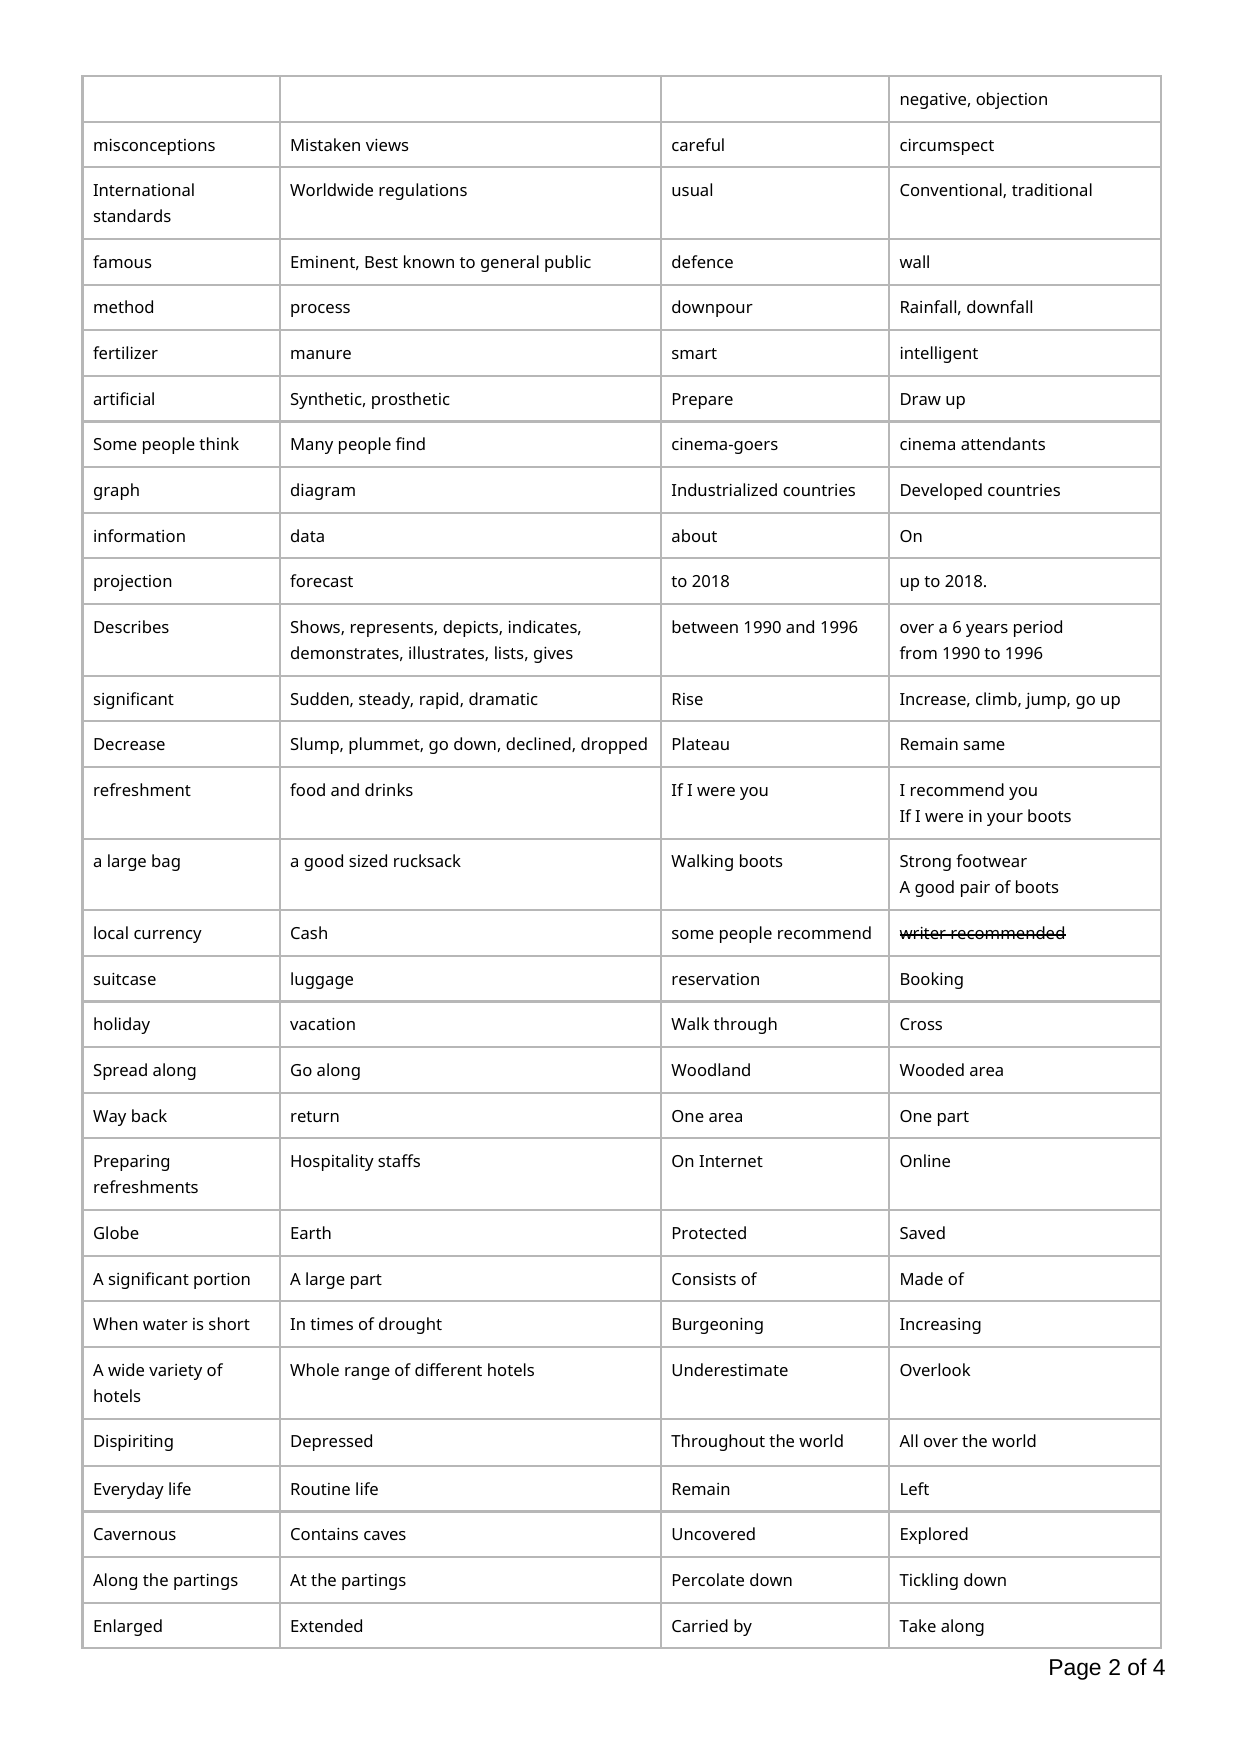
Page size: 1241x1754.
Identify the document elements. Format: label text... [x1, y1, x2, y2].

table_cell cinema-goers [662, 423, 888, 466]
table_cell Extended [281, 1604, 660, 1647]
table_cell about [662, 514, 888, 557]
table_cell Saved [890, 1211, 1160, 1254]
table_cell information [84, 514, 279, 557]
table_cell Cavernous [84, 1513, 279, 1556]
table_cell Describes [84, 605, 279, 674]
table_cell [662, 77, 888, 121]
table_cell wall [890, 240, 1160, 283]
table_cell careful [662, 123, 888, 166]
table_cell Increase, climb, jump, go up [890, 677, 1160, 720]
table_cell Throughout the world [662, 1420, 888, 1465]
table_cell Overlook [890, 1348, 1160, 1417]
table_cell One area [662, 1094, 888, 1137]
table_cell Slump, plummet, go down, declined, dropped [281, 722, 660, 766]
table_cell Conventional, traditional [890, 168, 1160, 238]
table_cell smart [662, 331, 888, 375]
table_cell Online [890, 1139, 1160, 1209]
table_cell Woodland [662, 1048, 888, 1092]
table_cell Take along [890, 1604, 1160, 1647]
table_cell food and drinks [281, 768, 660, 837]
table_cell return [281, 1094, 660, 1137]
table_cell Rise [662, 677, 888, 720]
table_cell intelligent [890, 331, 1160, 375]
table_cell I recommend you If I were in your boots [890, 768, 1160, 837]
table_cell Routine life [281, 1467, 660, 1510]
table_cell holiday [84, 1003, 279, 1046]
table_cell Many people find [281, 423, 660, 466]
table_cell up to 2018. [890, 559, 1160, 603]
table_cell Mistaken views [281, 123, 660, 166]
table_cell Consists of [662, 1257, 888, 1300]
table_cell Prepare [662, 377, 888, 420]
table_cell projection [84, 559, 279, 603]
table_cell circumspect [890, 123, 1160, 166]
table_cell local currency [84, 911, 279, 955]
table_cell Depressed [281, 1420, 660, 1465]
table_cell process [281, 286, 660, 329]
table_cell Preparing refreshments [84, 1139, 279, 1209]
table_cell significant [84, 677, 279, 720]
table_cell Earth [281, 1211, 660, 1254]
table_cell Decrease [84, 722, 279, 766]
table_cell Eminent, Best known to general public [281, 240, 660, 283]
table_cell Percolate down [662, 1558, 888, 1602]
table_cell Plateau [662, 722, 888, 766]
table_cell Underestimate [662, 1348, 888, 1417]
table_cell Walking boots [662, 840, 888, 909]
table_cell usual [662, 168, 888, 238]
table_cell method [84, 286, 279, 329]
table_cell Increasing [890, 1302, 1160, 1346]
table_cell over a 6 years period from 1990 to 1996 [890, 605, 1160, 674]
table_cell Burgeoning [662, 1302, 888, 1346]
table_cell Spread along [84, 1048, 279, 1092]
table_cell Protected [662, 1211, 888, 1254]
table_cell luggage [281, 957, 660, 1000]
table_cell Cash [281, 911, 660, 955]
table_cell negative, objection [890, 77, 1160, 121]
table_cell diagram [281, 468, 660, 512]
table_cell refreshment [84, 768, 279, 837]
table_cell Draw up [890, 377, 1160, 420]
table_cell All over the world [890, 1420, 1160, 1465]
table_cell Synthetic, prosthetic [281, 377, 660, 420]
table_cell Remain same [890, 722, 1160, 766]
table_cell Explored [890, 1513, 1160, 1556]
table_cell A large part [281, 1257, 660, 1300]
table_cell reservation [662, 957, 888, 1000]
table_cell [84, 77, 279, 121]
table_cell International standards [84, 168, 279, 238]
table_cell writer recommended [890, 911, 1160, 955]
table_cell Way back [84, 1094, 279, 1137]
table_cell fertilizer [84, 331, 279, 375]
table_cell graph [84, 468, 279, 512]
table_cell Wooded area [890, 1048, 1160, 1092]
table_cell a good sized rucksack [281, 840, 660, 909]
table_cell Cross [890, 1003, 1160, 1046]
table_cell Worldwide regulations [281, 168, 660, 238]
table_cell Some people think [84, 423, 279, 466]
table_cell Rainfall, downfall [890, 286, 1160, 329]
table_cell suitcase [84, 957, 279, 1000]
table_cell some people recommend [662, 911, 888, 955]
table_cell famous [84, 240, 279, 283]
table_cell Contains caves [281, 1513, 660, 1556]
table_cell Dispiriting [84, 1420, 279, 1465]
table_cell Shows, represents, depicts, indicates, demonstrates, illustrates, lists, gives [281, 605, 660, 674]
table_cell Tickling down [890, 1558, 1160, 1602]
table_cell manure [281, 331, 660, 375]
table_cell Uncovered [662, 1513, 888, 1556]
table_cell One part [890, 1094, 1160, 1137]
table_cell Whole range of different hotels [281, 1348, 660, 1417]
table_cell data [281, 514, 660, 557]
table_cell cinema attendants [890, 423, 1160, 466]
table_cell Everyday life [84, 1467, 279, 1510]
table_cell Booking [890, 957, 1160, 1000]
table_cell Hospitality staffs [281, 1139, 660, 1209]
table_cell A significant portion [84, 1257, 279, 1300]
table_cell At the partings [281, 1558, 660, 1602]
table_cell forecast [281, 559, 660, 603]
table_cell downpour [662, 286, 888, 329]
table_cell Developed countries [890, 468, 1160, 512]
table_cell Made of [890, 1257, 1160, 1300]
table_cell Remain [662, 1467, 888, 1510]
table_cell On Internet [662, 1139, 888, 1209]
table_cell Industrialized countries [662, 468, 888, 512]
table_cell Go along [281, 1048, 660, 1092]
table_cell In times of drought [281, 1302, 660, 1346]
table_cell On [890, 514, 1160, 557]
table_cell a large bag [84, 840, 279, 909]
table_cell to 2018 [662, 559, 888, 603]
table_cell When water is short [84, 1302, 279, 1346]
table_cell between 1990 and 1996 [662, 605, 888, 674]
table_cell defence [662, 240, 888, 283]
table_cell [281, 77, 660, 121]
table_cell Strong footwear A good pair of boots [890, 840, 1160, 909]
table_cell Along the partings [84, 1558, 279, 1602]
table_cell Carried by [662, 1604, 888, 1647]
table_cell Sudden, steady, rapid, dramatic [281, 677, 660, 720]
table_cell Walk through [662, 1003, 888, 1046]
table_cell Enlarged [84, 1604, 279, 1647]
table_cell If I were you [662, 768, 888, 837]
table_cell Globe [84, 1211, 279, 1254]
table_cell Left [890, 1467, 1160, 1510]
table_cell artificial [84, 377, 279, 420]
table_cell misconceptions [84, 123, 279, 166]
table_cell A wide variety of hotels [84, 1348, 279, 1417]
table_cell vacation [281, 1003, 660, 1046]
